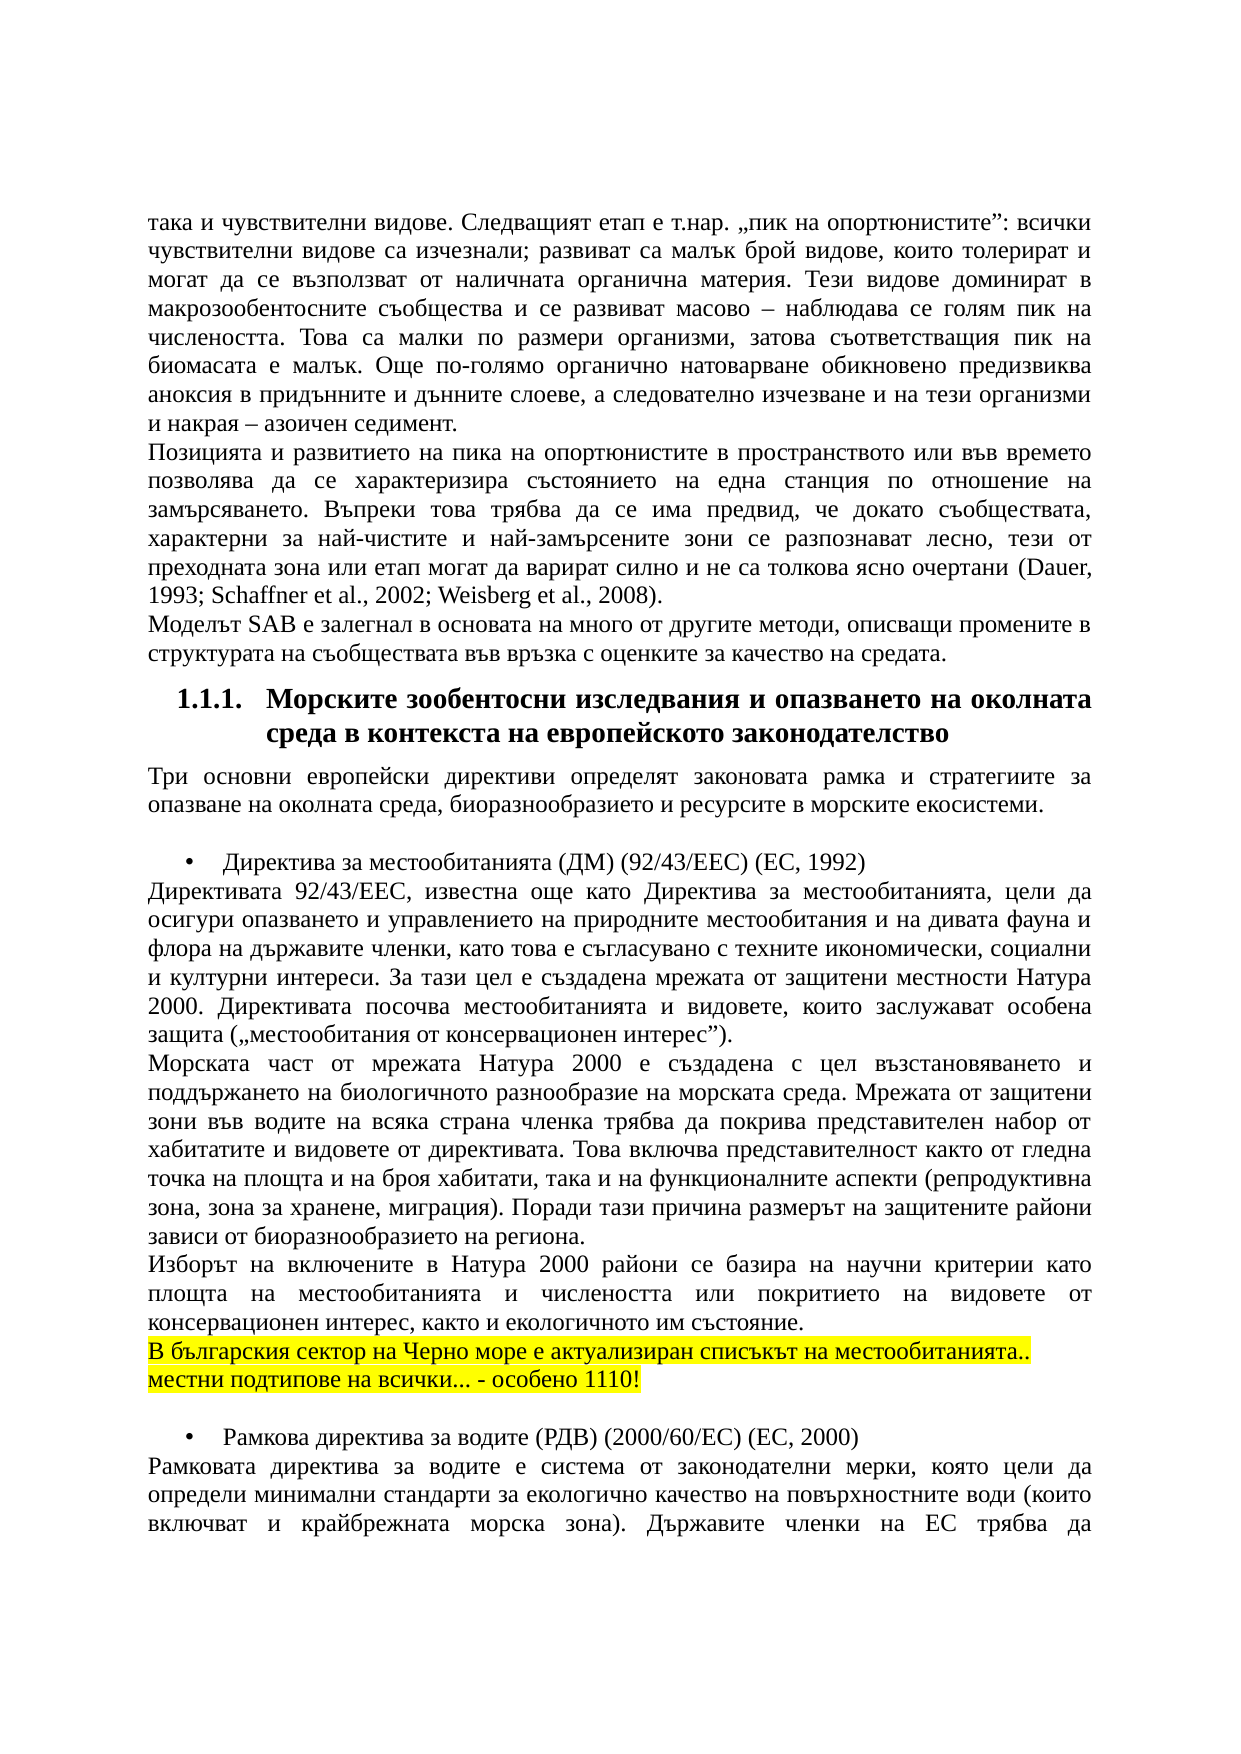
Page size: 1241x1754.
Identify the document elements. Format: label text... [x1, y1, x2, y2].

text така и чувствителни видове. Следващият етап е т.нар. „пик на опортюнистите”: всички чувствителни видове са изчезнали; развиват са малък брой видове, които толерират и могат да се възползват от наличната органична материя. Тези видове доминират в макрозообентосните съобщества и се развиват масово – наблюдава се голям пик на числеността. Това са малки по размери организми, затова съответстващия пик на биомасата е малък. Още по-голямо органично натоварване обикновено предизвиква аноксия в придънните и дънните слоеве, а следователно изчезване и на тези организми и накрая – азоичен седимент. [148, 207, 1093, 437]
text Рамковата директива за водите е система от законодателни мерки, която цели да определи минимални стандарти за екологично качество на повърхностните води (които включват и крайбрежната морска зона). Държавите членки на ЕС трябва да [148, 1451, 1093, 1537]
subtitle Морските зообентосни изследвания и опазването на околната среда в контекста на европейското законодателство [242, 681, 1093, 748]
text Моделът SAB е залегнал в основата на много от другите методи, описващи промените в структурата на съобществата във връзка с оценките за качество на средата. [148, 609, 1093, 667]
list Директива за местообитанията (ДМ) (92/43/EEC) (EC, 1992) [185, 847, 1093, 876]
text местни подтипове на всички... - особено 1110! [148, 1364, 1093, 1393]
text Три основни европейски директиви определят законовата рамка и стратегиите за опазване на околната среда, биоразнообразието и ресурсите в морските екосистеми. [148, 761, 1093, 818]
text Позицията и развитието на пика на опортюнистите в пространството или във времето позволява да се характеризира състоянието на една станция по отношение на замърсяването. Въпреки това трябва да се има предвид, че докато съобществата, характерни за най-чистите и най-замърсените зони се разпознават лесно, тези от преходната зона или етап могат да варират силно и не са толкова ясно очертани (Dauer, 1993; Schaffner et al., 2002; Weisberg et al., 2008). [148, 437, 1093, 609]
list Рамкова директива за водите (РДВ) (2000/60/EC) (EC, 2000) [185, 1422, 1093, 1451]
text В българския сектор на Черно море е актуализиран списъкът на местообитанията.. [148, 1336, 1093, 1364]
text Директивата 92/43/EEC, известна още като Директива за местообитанията, цели да осигури опазването и управлението на природните местообитания и на дивата фауна и флора на държавите членки, като това е съгласувано с техните икономически, социални и културни интереси. За тази цел е създадена мрежата от защитени местности Натура 2000. Директивата посочва местообитанията и видовете, които заслужават особена защита („местообитания от консервационен интерес”). [148, 876, 1093, 1048]
text Изборът на включените в Натура 2000 райони се базира на научни критерии като площта на местообитанията и числеността или покритието на видовете от консервационен интерес, както и екологичното им състояние. [148, 1249, 1093, 1336]
text Морската част от мрежата Натура 2000 е създадена с цел възстановяването и поддържането на биологичното разнообразие на морската среда. Мрежата от защитени зони във водите на всяка страна членка трябва да покрива представителен набор от хабитатите и видовете от директивата. Това включва представителност както от гледна точка на площта и на броя хабитати, така и на функционалните аспекти (репродуктивна зона, зона за хранене, миграция). Поради тази причина размерът на защитените райони зависи от биоразнообразието на региона. [148, 1048, 1093, 1249]
